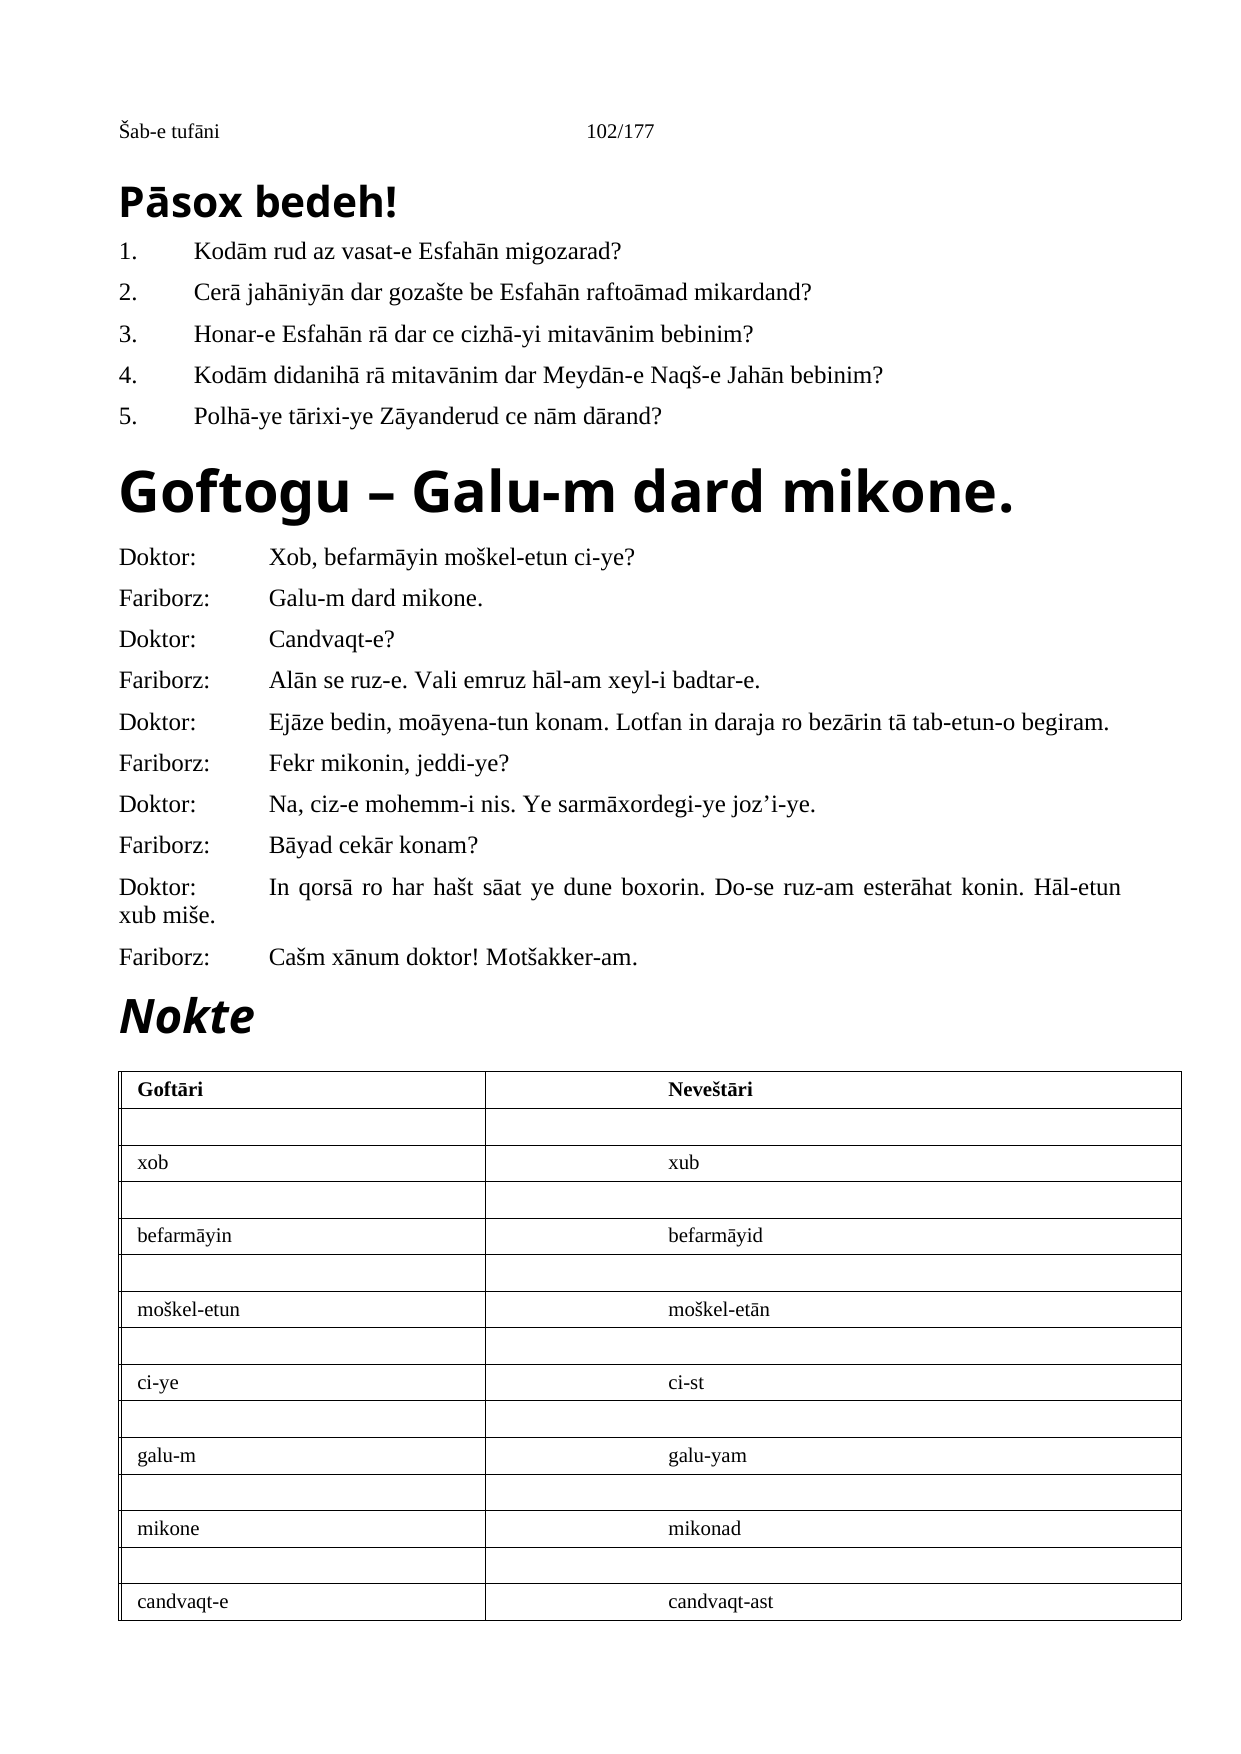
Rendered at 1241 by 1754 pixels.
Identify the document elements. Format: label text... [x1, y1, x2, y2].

table_cell [486, 1475, 1181, 1510]
text Fariborz: Fekr mikonin, jeddi‐ye? [118, 748, 1122, 777]
text Doktor: Ejāze bedin, moāyena‐tun konam. Lotfan in daraja ro bezārin tā tab‐etun‐o begiram. [118, 707, 1122, 735]
table_cell moškel‐etān [486, 1292, 1181, 1327]
table_cell ci‐st [486, 1365, 1181, 1400]
table_cell [122, 1255, 485, 1291]
table_cell befarmāyin [122, 1219, 485, 1254]
table_header Goftāri [122, 1072, 485, 1108]
list Polhā‐ye tārixi‐ye Zāyanderud ce nām dārand? [118, 401, 1122, 430]
table_cell [486, 1255, 1181, 1291]
table_cell [486, 1182, 1181, 1218]
table_cell [122, 1475, 485, 1510]
text Fariborz: Cašm xānum doktor! Motšakker‐am. [118, 942, 1122, 970]
table_cell befarmāyid [486, 1219, 1181, 1254]
subtitle Nokte [118, 983, 1122, 1048]
table_cell [486, 1401, 1181, 1437]
table_cell ci‐ye [122, 1365, 485, 1400]
list Kodām didanihā rā mitavānim dar Meydān‐e Naqš‐e Jahān bebinim? [118, 360, 1122, 389]
table_cell [486, 1548, 1181, 1583]
table_cell galu‐yam [486, 1438, 1181, 1473]
text Doktor: Candvaqt‐e? [118, 624, 1122, 653]
list Honar‐e Esfahān rā dar ce cizhā‐yi mitavānim bebinim? [118, 319, 1122, 347]
table_cell moškel‐etun [122, 1292, 485, 1327]
table_cell [486, 1328, 1181, 1364]
table_cell xub [486, 1146, 1181, 1181]
table_cell mikone [122, 1511, 485, 1547]
text Doktor: In qorsā ro har hašt sāat ye dune boxorin. Do‐se ruz‐am esterāhat konin. Hāl‐etun xub miše. [118, 872, 1122, 929]
table_cell candvaqt‐ast [486, 1584, 1181, 1620]
table_cell galu‐m [122, 1438, 485, 1473]
text Fariborz: Alān se ruz‐e. Vali emruz hāl‐am xeyl‐i badtar‐e. [118, 665, 1122, 694]
text Fariborz: Galu‐m dard mikone. [118, 583, 1122, 612]
subtitle Pāsox bedeh! [118, 172, 1122, 230]
table_cell [122, 1548, 485, 1583]
text Fariborz: Bāyad cekār konam? [118, 830, 1122, 859]
table_cell [486, 1109, 1181, 1144]
table_cell candvaqt‐e [122, 1584, 485, 1620]
list Kodām rud az vasat‐e Esfahān migozarad? [118, 236, 1122, 265]
table_header Neveštāri [486, 1072, 1181, 1108]
list Cerā jahāniyān dar gozašte be Esfahān raftoāmad mikardand? [118, 277, 1122, 306]
subtitle Goftogu – Galu‐m dard mikone. [118, 451, 1122, 529]
table_cell xob [122, 1146, 485, 1181]
text Doktor: Na, ciz‐e mohemm‐i nis. Ye sarmāxordegi‐ye joz’i‐ye. [118, 789, 1122, 818]
table_cell [122, 1109, 485, 1144]
table_cell [122, 1401, 485, 1437]
table_cell mikonad [486, 1511, 1181, 1547]
text Doktor: Xob, befarmāyin moškel‐etun ci‐ye? [118, 542, 1122, 570]
table_cell [122, 1328, 485, 1364]
table_cell [122, 1182, 485, 1218]
